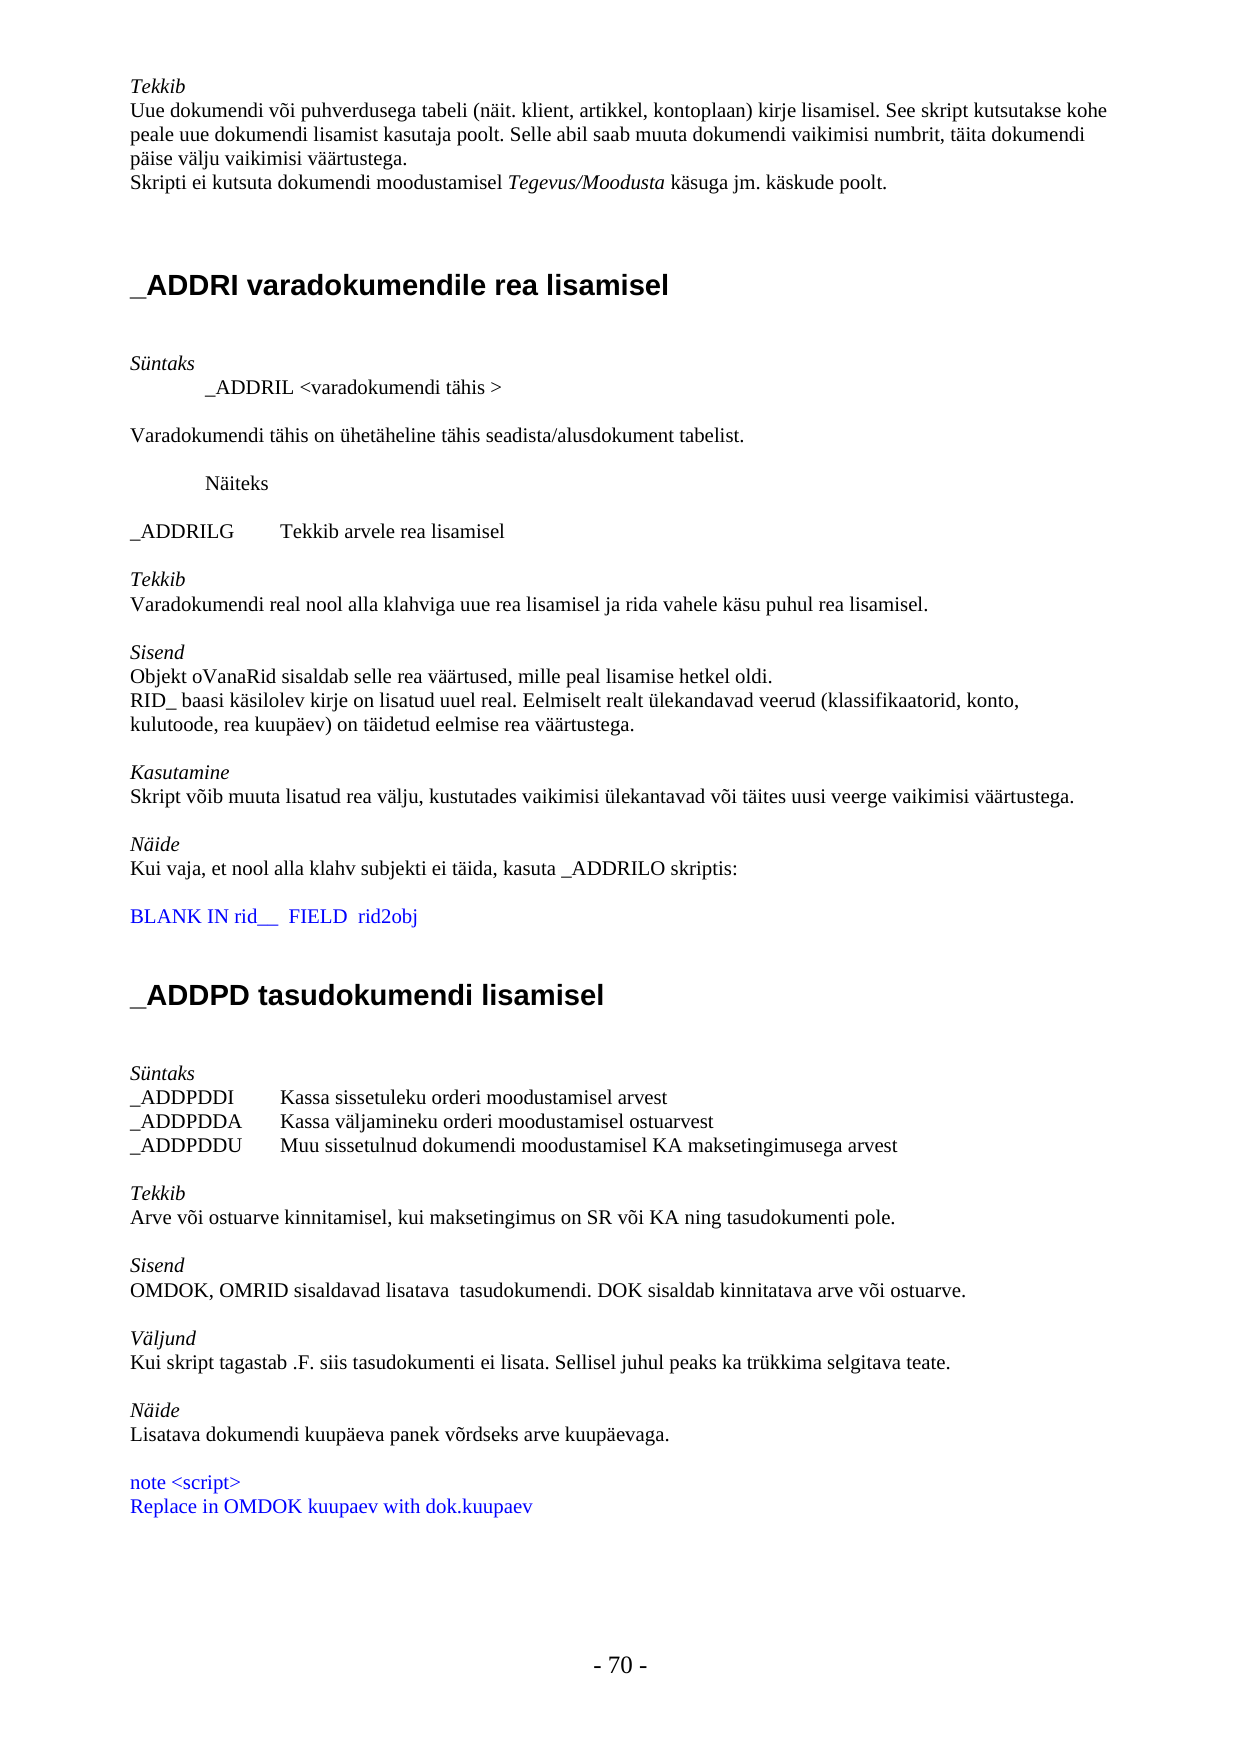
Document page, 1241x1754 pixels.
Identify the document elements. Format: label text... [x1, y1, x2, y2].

text Kui vaja, et nool alla klahv subjekti ei täida, kasuta _ADDRILO skriptis: [130, 856, 1110, 880]
text OMDOK, OMRID sisaldavad lisatava tasudokumendi. DOK sisaldab kinnitatava arve või ostuarve. [130, 1277, 1110, 1302]
text Skripti ei kutsuta dokumendi moodustamisel Tegevus/Moodusta käsuga jm. käskude poolt. [130, 170, 1110, 194]
text Replace in OMDOK kuupaev with dok.kuupaev [130, 1494, 1110, 1518]
text Kui skript tagastab .F. siis tasudokumenti ei lisata. Sellisel juhul peaks ka trükkima selgitava teate. [130, 1350, 1110, 1374]
text Varadokumendi real nool alla klahviga uue rea lisamisel ja rida vahele käsu puhul rea lisamisel. [130, 591, 1110, 616]
text Näiteks [130, 471, 1110, 495]
text _ADDRIL <varadokumendi tähis > [130, 375, 1110, 399]
subtitle _ADDRI varadokumendile rea lisamisel [130, 268, 1110, 302]
text Näide [130, 832, 1110, 856]
text Varadokumendi tähis on ühetäheline tähis seadista/alusdokument tabelist. [130, 423, 1110, 447]
text Süntaks [130, 1061, 1110, 1085]
text _ADDPDDA Kassa väljamineku orderi moodustamisel ostuarvest [130, 1109, 1110, 1133]
text RID_ baasi käsilolev kirje on lisatud uuel real. Eelmiselt realt ülekandavad veerud (klassifikaatorid, konto, kulutoode, rea kuupäev) on täidetud eelmise rea väärtustega. [130, 688, 1110, 736]
text Väljund [130, 1326, 1110, 1350]
text Uue dokumendi või puhverdusega tabeli (näit. klient, artikkel, kontoplaan) kirje lisamisel. See skript kutsutakse kohe peale uue dokumendi lisamist kasutaja poolt. Selle abil saab muuta dokumendi vaikimisi numbrit, täita dokumendi päise välju vaikimisi väärtustega. [130, 98, 1110, 170]
text BLANK IN rid__ FIELD rid2obj [130, 904, 1110, 928]
text _ADDPDDU Muu sissetulnud dokumendi moodustamisel KA maksetingimusega arvest [130, 1133, 1110, 1157]
text Objekt oVanaRid sisaldab selle rea väärtused, mille peal lisamise hetkel oldi. [130, 664, 1110, 688]
text Kasutamine [130, 760, 1110, 784]
subtitle _ADDPD tasudokumendi lisamisel [130, 978, 1110, 1012]
text _ADDPDDI Kassa sissetuleku orderi moodustamisel arvest [130, 1085, 1110, 1109]
text Tekkib [130, 1181, 1110, 1205]
text Süntaks [130, 351, 1110, 375]
text Sisend [130, 1253, 1110, 1277]
text Arve või ostuarve kinnitamisel, kui maksetingimus on SR või KA ning tasudokumenti pole. [130, 1205, 1110, 1229]
text Skript võib muuta lisatud rea välju, kustutades vaikimisi ülekantavad või täites uusi veerge vaikimisi väärtustega. [130, 784, 1110, 808]
text Lisatava dokumendi kuupäeva panek võrdseks arve kuupäevaga. [130, 1422, 1110, 1446]
text Tekkib [130, 74, 1110, 98]
text Näide [130, 1398, 1110, 1422]
text Sisend [130, 639, 1110, 664]
text _ADDRILG Tekkib arvele rea lisamisel [130, 519, 1110, 543]
text note <script> [130, 1470, 1110, 1494]
text Tekkib [130, 567, 1110, 591]
